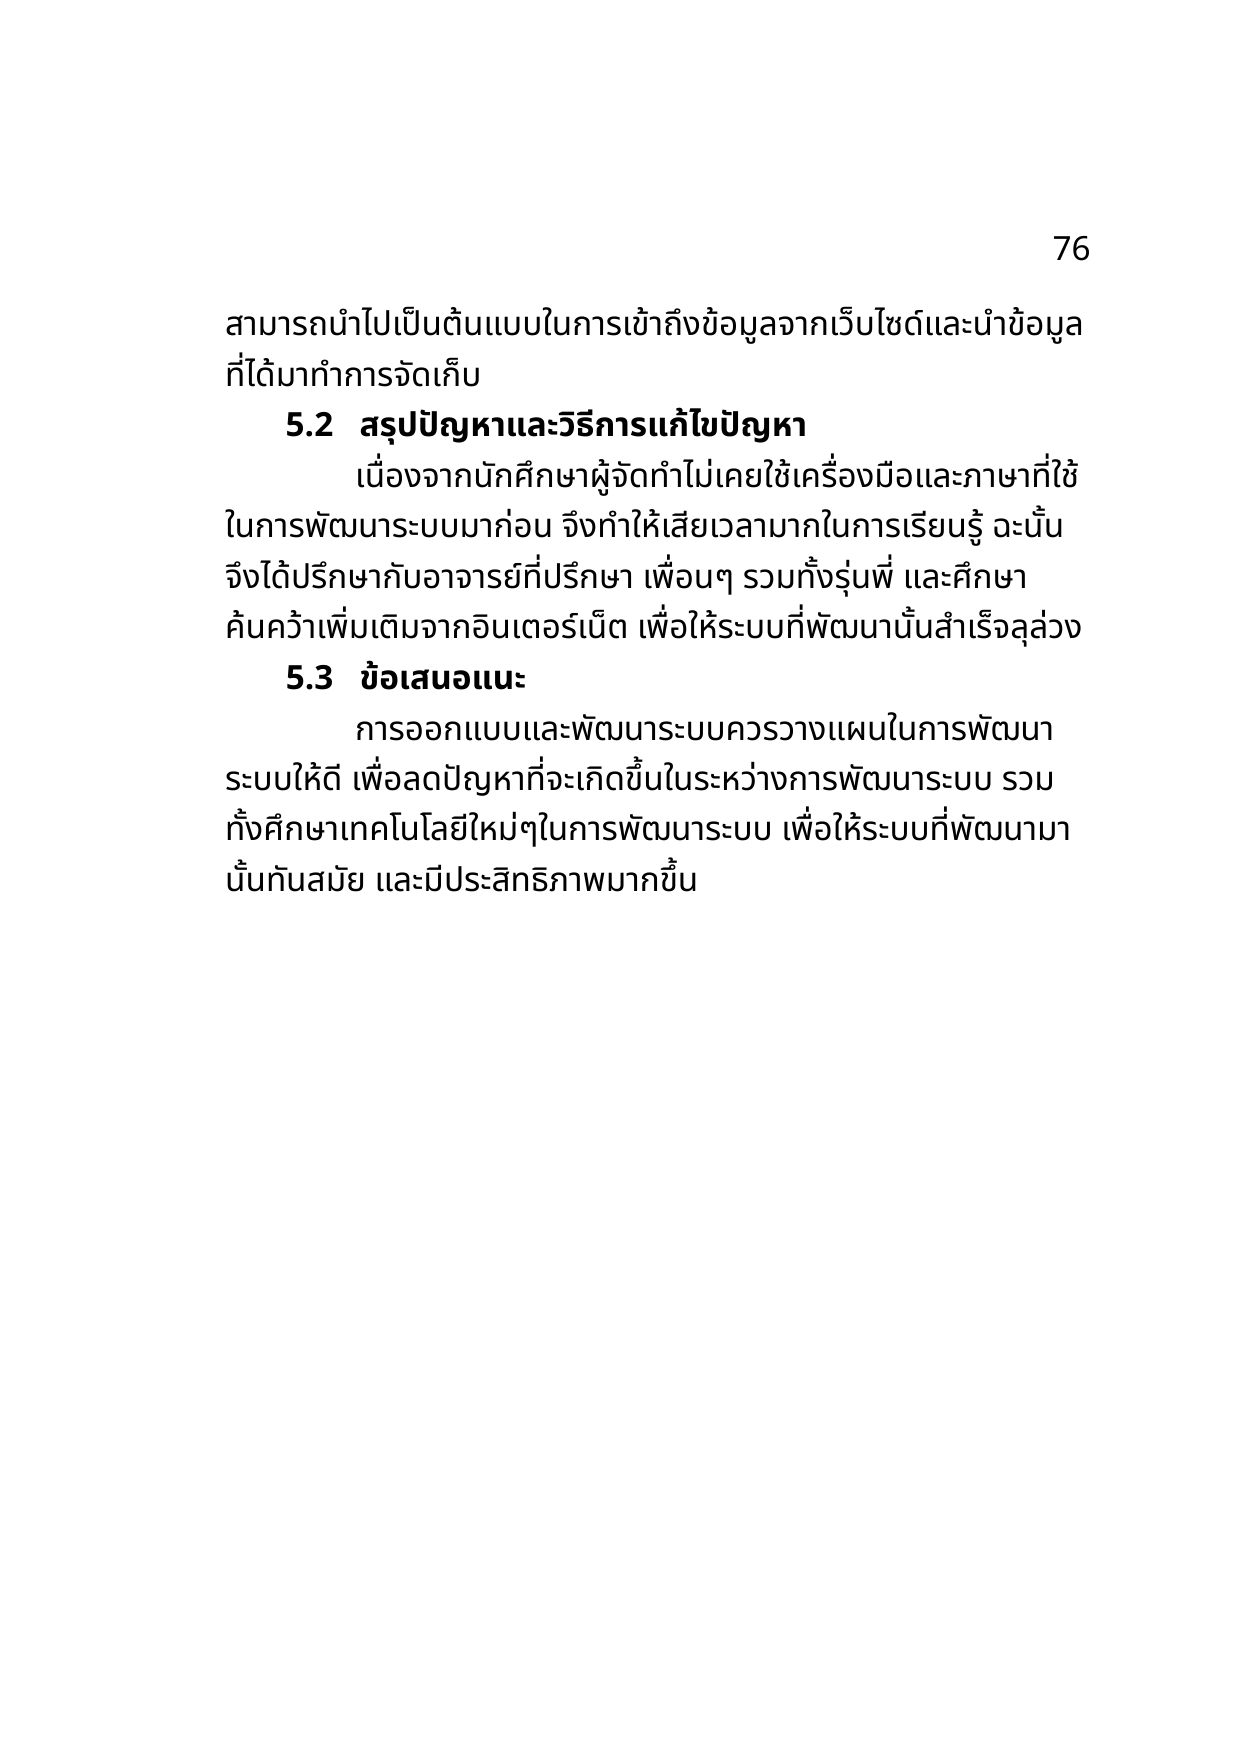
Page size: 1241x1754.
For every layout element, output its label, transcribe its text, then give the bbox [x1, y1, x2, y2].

text เนื่องจากนักศึกษาผู้จัดทำไม่เคยใช้เครื่องมือและภาษาที่ใช้ในการพัฒนาระบบมาก่อน จึงทำให้เสียเวลามากในการเรียนรู้ ฉะนั้นจึงได้ปรึกษากับอาจารย์ที่ปรึกษา เพื่อนๆ รวมทั้งรุ่นพี่ และศึกษาค้นคว้าเพิ่มเติมจากอินเตอร์เน็ต เพื่อให้ระบบที่พัฒนานั้นสำเร็จลุล่วง [225, 452, 1091, 654]
text สามารถนำไปเป็นต้นแบบในการเข้าถึงข้อมูลจากเว็บไซด์และนำข้อมูลที่ได้มาทำการจัดเก็บ [225, 300, 1091, 401]
text การออกแบบและพัฒนาระบบควรวางแผนในการพัฒนาระบบให้ดี เพื่อลดปัญหาที่จะเกิดขึ้นในระหว่างการพัฒนาระบบ รวมทั้งศึกษาเทคโนโลยีใหม่ๆในการพัฒนาระบบ เพื่อให้ระบบที่พัฒนามานั้นทันสมัย และมีประสิทธิภาพมากขึ้น [225, 704, 1091, 906]
text 5.2 สรุปปัญหาและวิธีการแก้ไขปัญหา [225, 401, 1091, 452]
text 5.3 ข้อเสนอแนะ [225, 654, 1091, 704]
